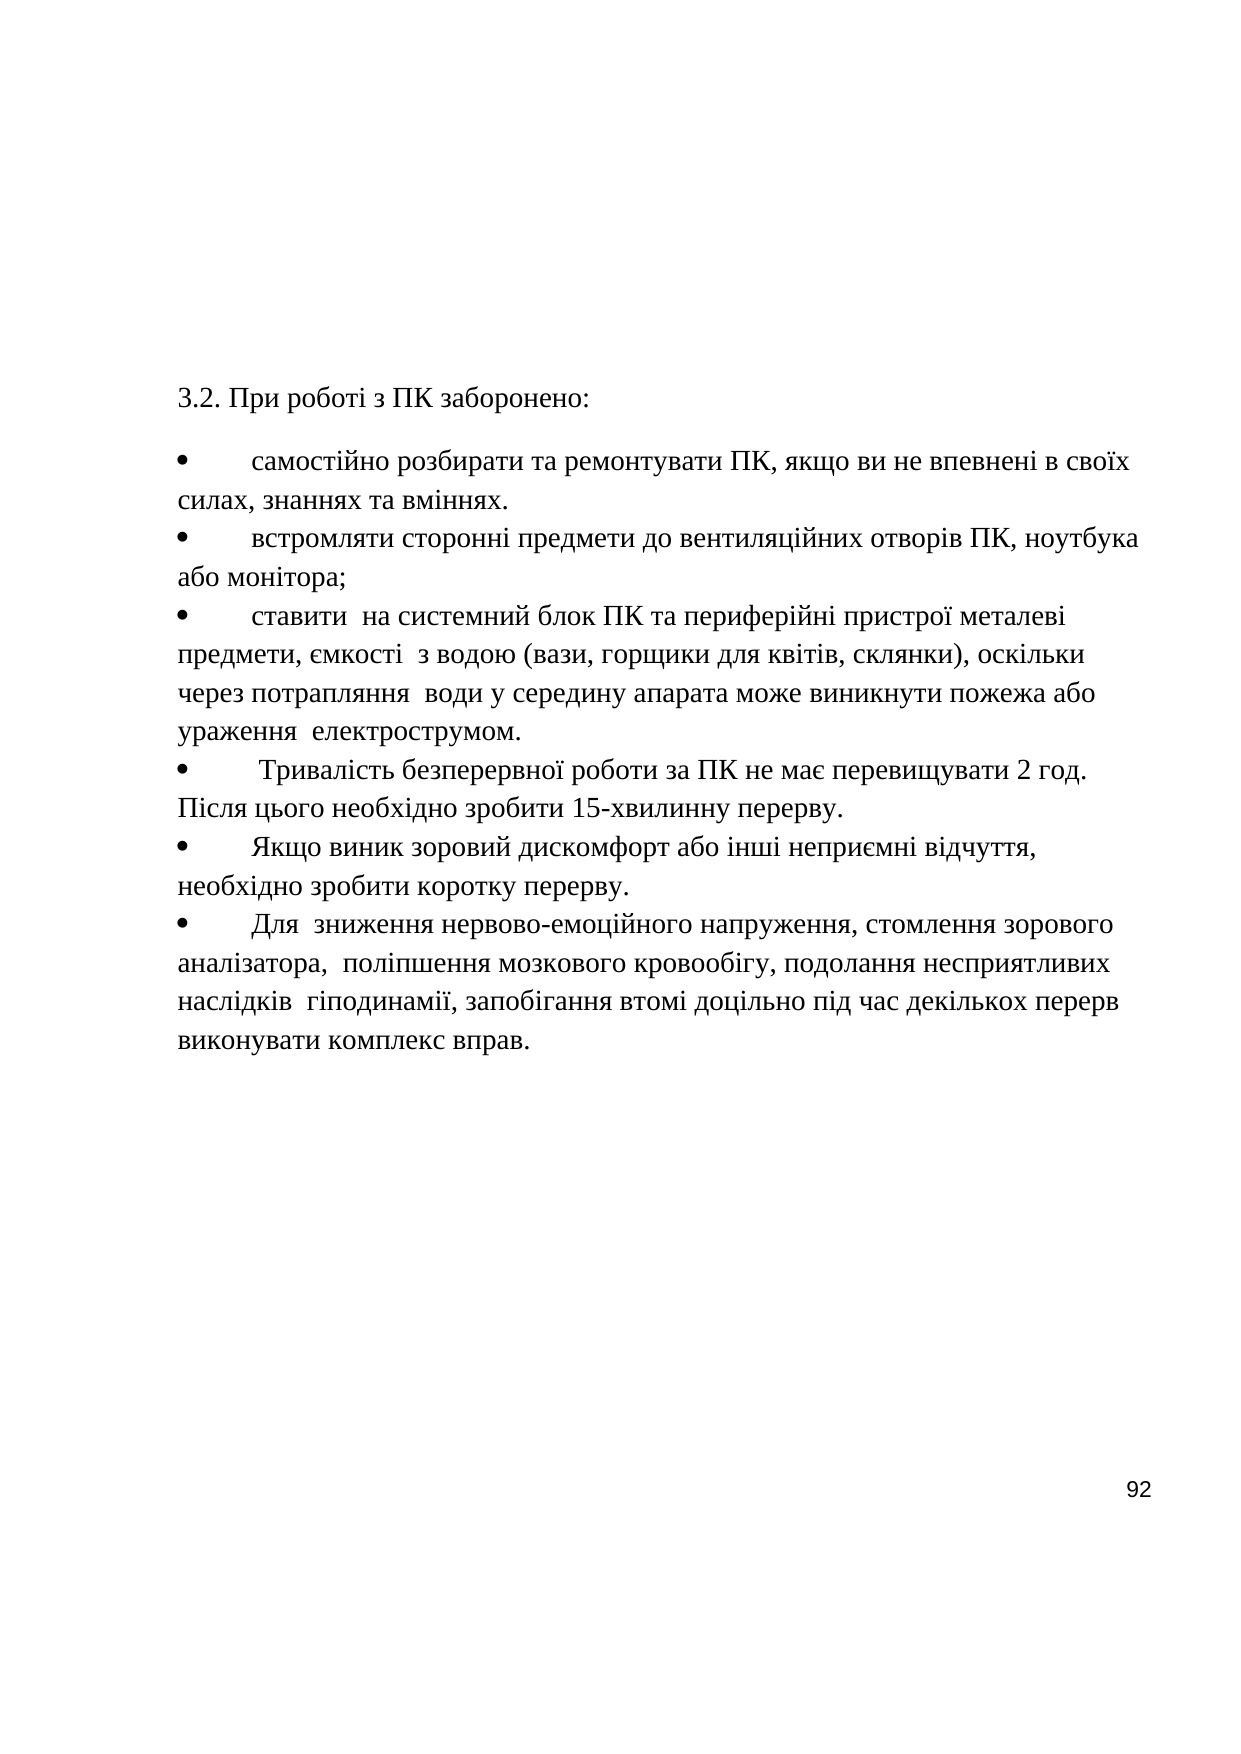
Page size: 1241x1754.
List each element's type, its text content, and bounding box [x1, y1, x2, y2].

list Для зниження нервово-емоційного напруження, стомлення зорового аналізатора, поліпшення мозкового кровообігу, подолання несприятливих наслідків гіподинамії, запобігання втомі доцільно під час декількох перерв виконувати комплекс вправ. [177, 906, 1152, 1056]
list Тривалість безперервної роботи за ПК не має перевищувати 2 год. Після цього необхідно зробити 15-хвилинну перерву. [177, 752, 1152, 824]
list ставити на системний блок ПК та периферійні пристрої металеві предмети, ємкості з водою (вази, горщики для квітів, склянки), оскільки через потрапляння води у середину апарата може виникнути пожежа або ураження електрострумом. [177, 598, 1152, 747]
list самостійно розбирати та ремонтувати ПК, якщо ви не впевнені в своїх силах, знаннях та вміннях. [177, 443, 1152, 515]
list встромляти сторонні предмети до вентиляційних отворів ПК, ноутбука або монітора; [177, 520, 1152, 593]
text 3.2. При роботі з ПК заборонено: [177, 380, 1152, 413]
list Якщо виник зоровий дискомфорт або інші неприємні відчуття, необхідно зробити коротку перерву. [177, 829, 1152, 901]
